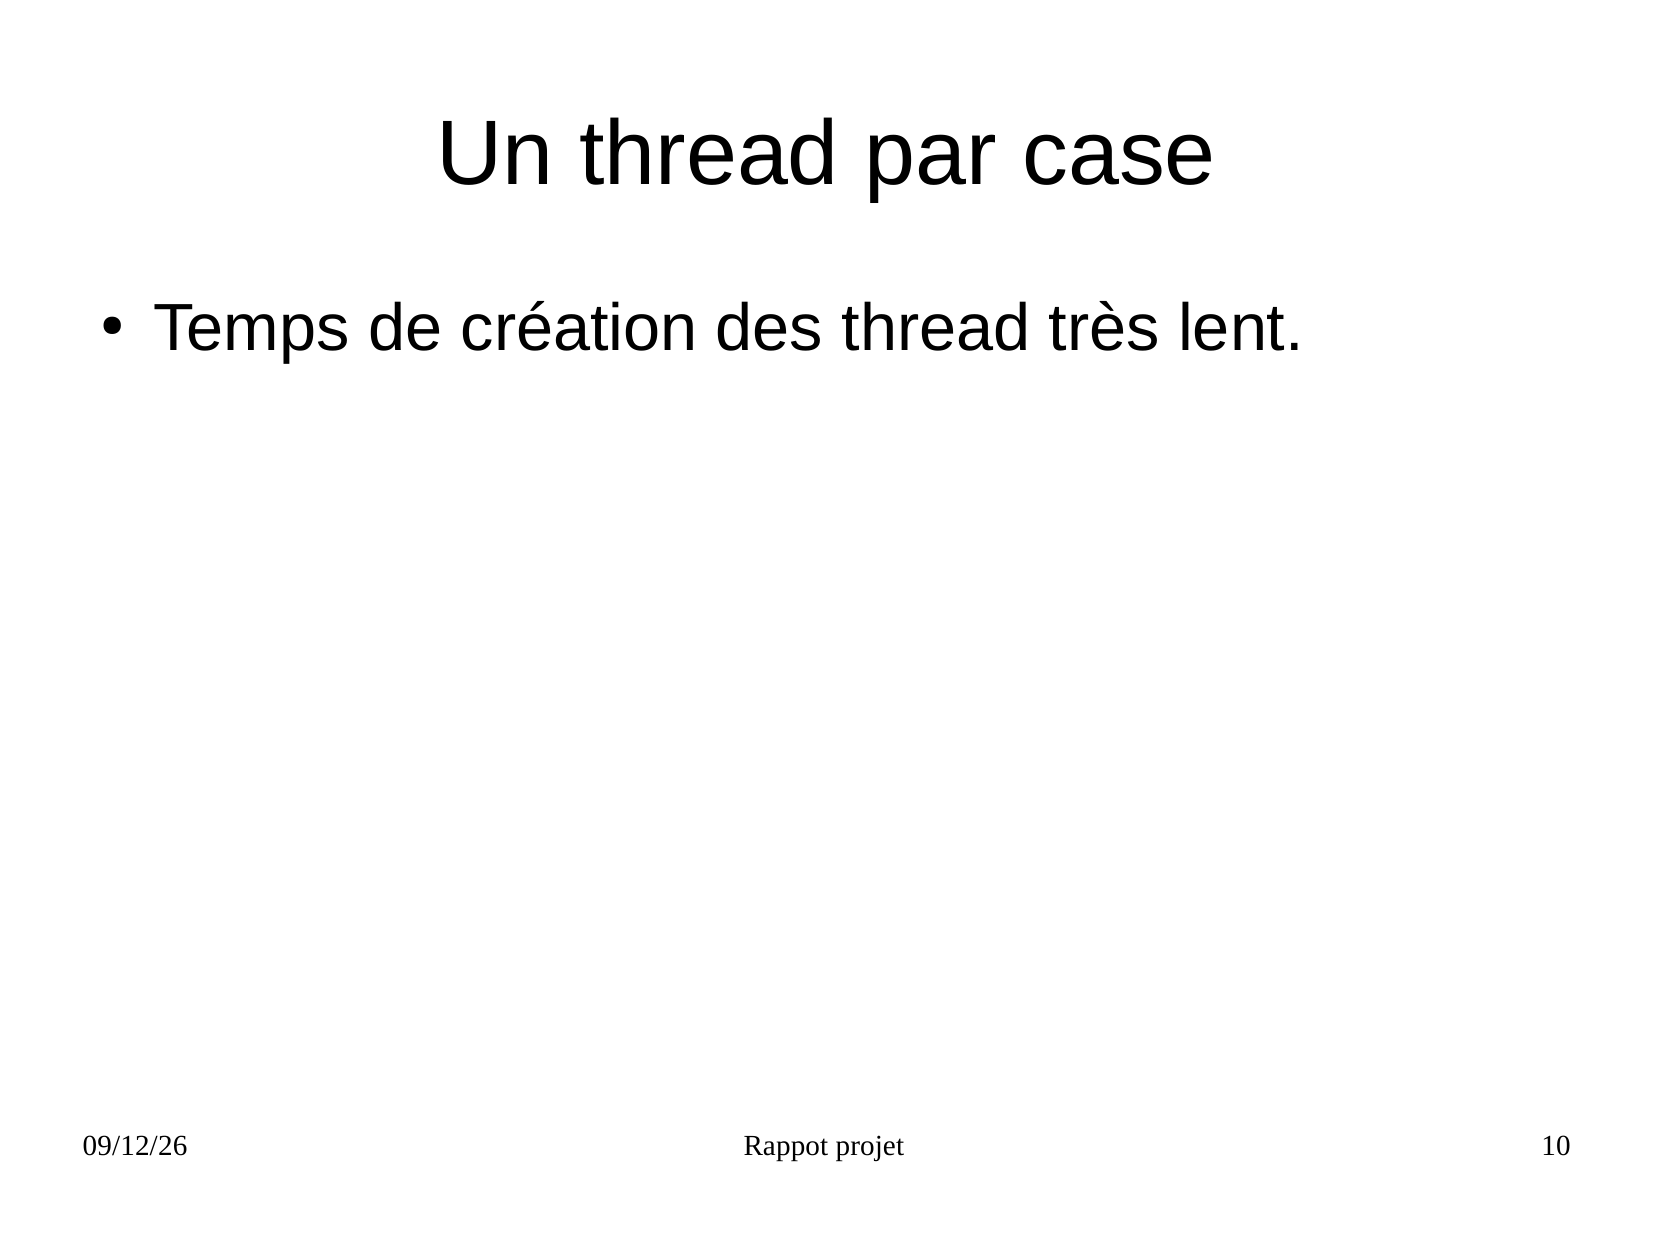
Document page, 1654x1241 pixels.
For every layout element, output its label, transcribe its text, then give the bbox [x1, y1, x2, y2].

title Un thread par case [82, 49, 1571, 257]
list Temps de création des thread très lent. [82, 290, 1538, 1010]
